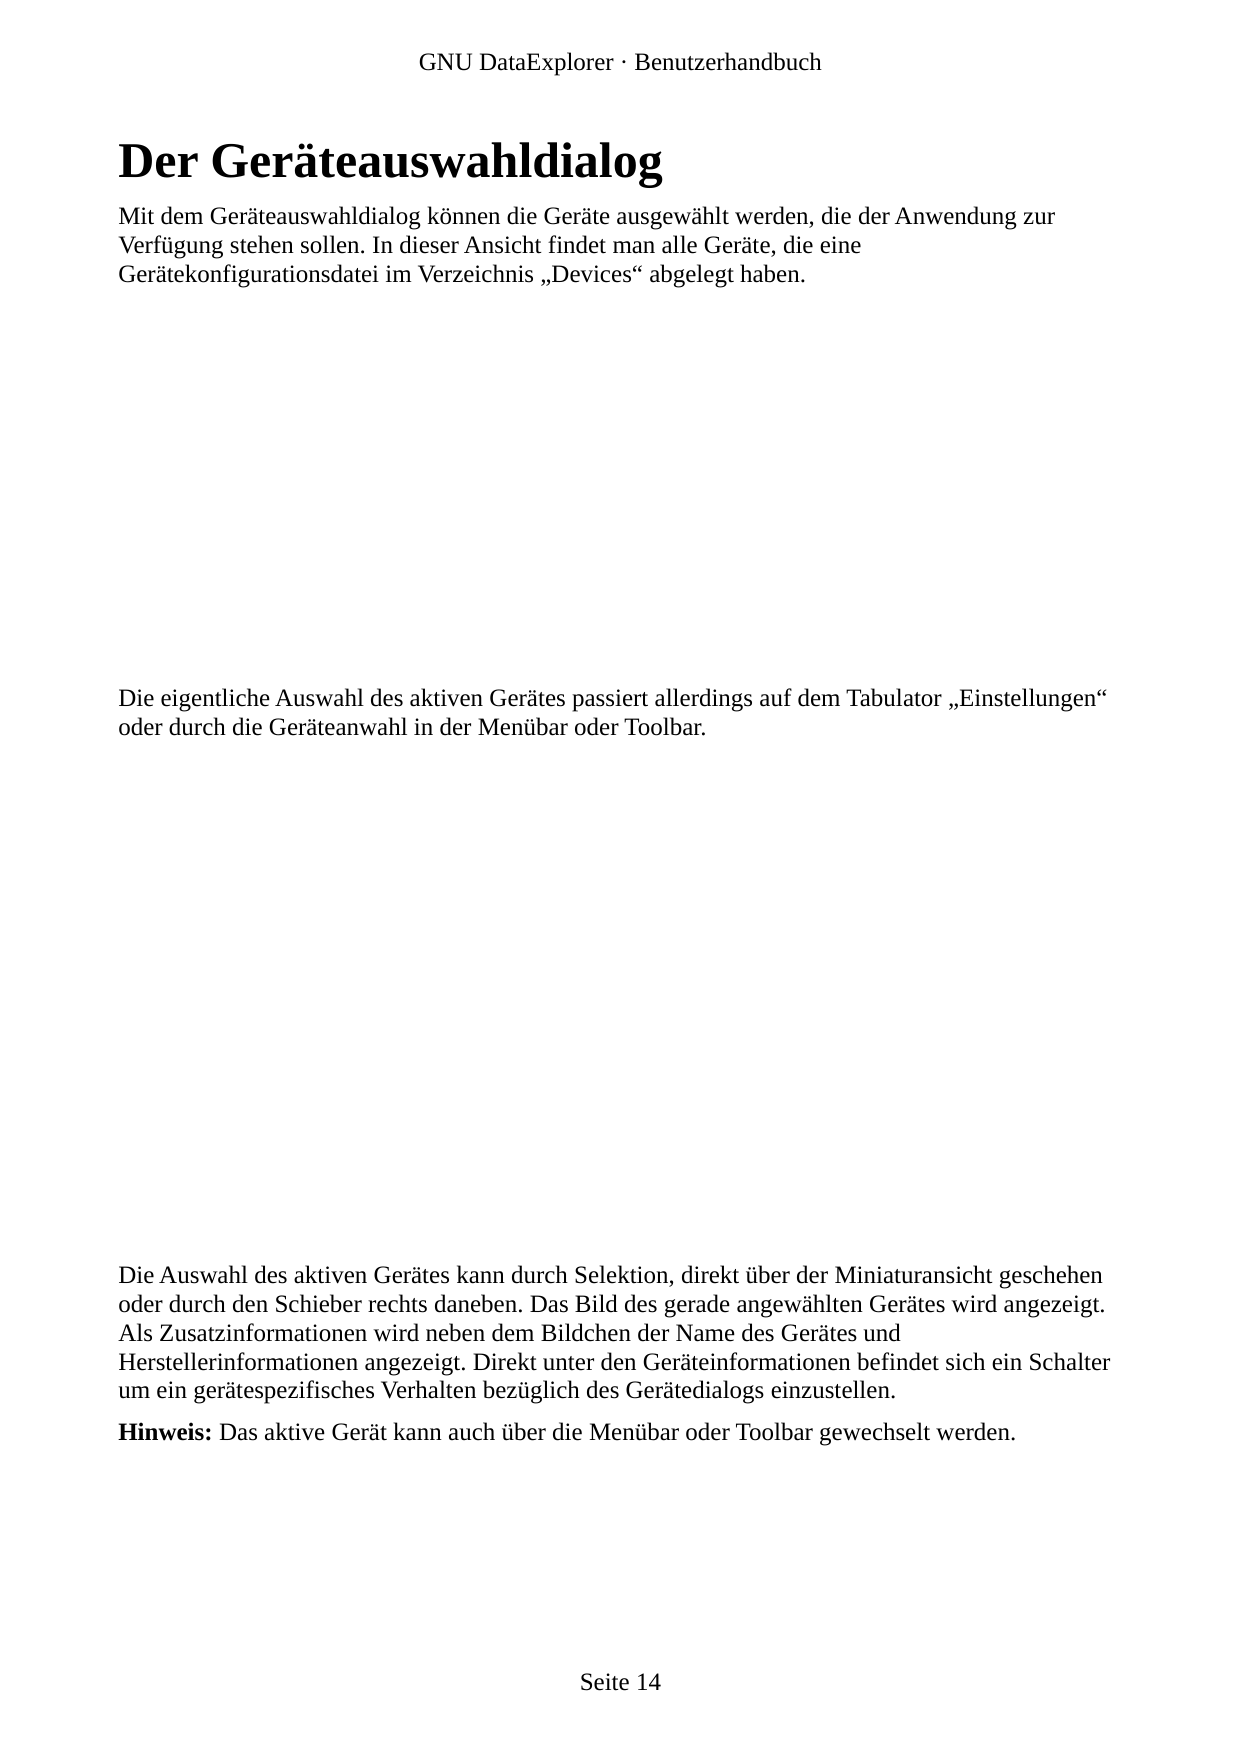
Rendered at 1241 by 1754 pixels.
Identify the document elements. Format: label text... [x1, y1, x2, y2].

text Mit dem Geräteauswahldialog können die Geräte ausgewählt werden, die der Anwendung zur Verfügung stehen sollen. In dieser Ansicht findet man alle Geräte, die eine Gerätekonfigurationsdatei im Verzeichnis „Devices“ abgelegt haben. [118, 201, 1122, 287]
text Die eigentliche Auswahl des aktiven Gerätes passiert allerdings auf dem Tabulator „Einstellungen“ oder durch die Geräteanwahl in der Menübar oder Toolbar. [118, 683, 1122, 740]
text Die Auswahl des aktiven Gerätes kann durch Selektion, direkt über der Miniaturansicht geschehen oder durch den Schieber rechts daneben. Das Bild des gerade angewählten Gerätes wird angezeigt. Als Zusatzinformationen wird neben dem Bildchen der Name des Gerätes und Herstellerinformationen angezeigt. Direkt unter den Geräteinformationen befindet sich ein Schalter um ein gerätespezifisches Verhalten bezüglich des Gerätedialogs einzustellen. [118, 1261, 1122, 1404]
text Hinweis: Das aktive Gerät kann auch über die Menübar oder Toolbar gewechselt werden. [118, 1417, 1122, 1446]
subtitle Der Geräteauswahldialog [118, 131, 1122, 189]
